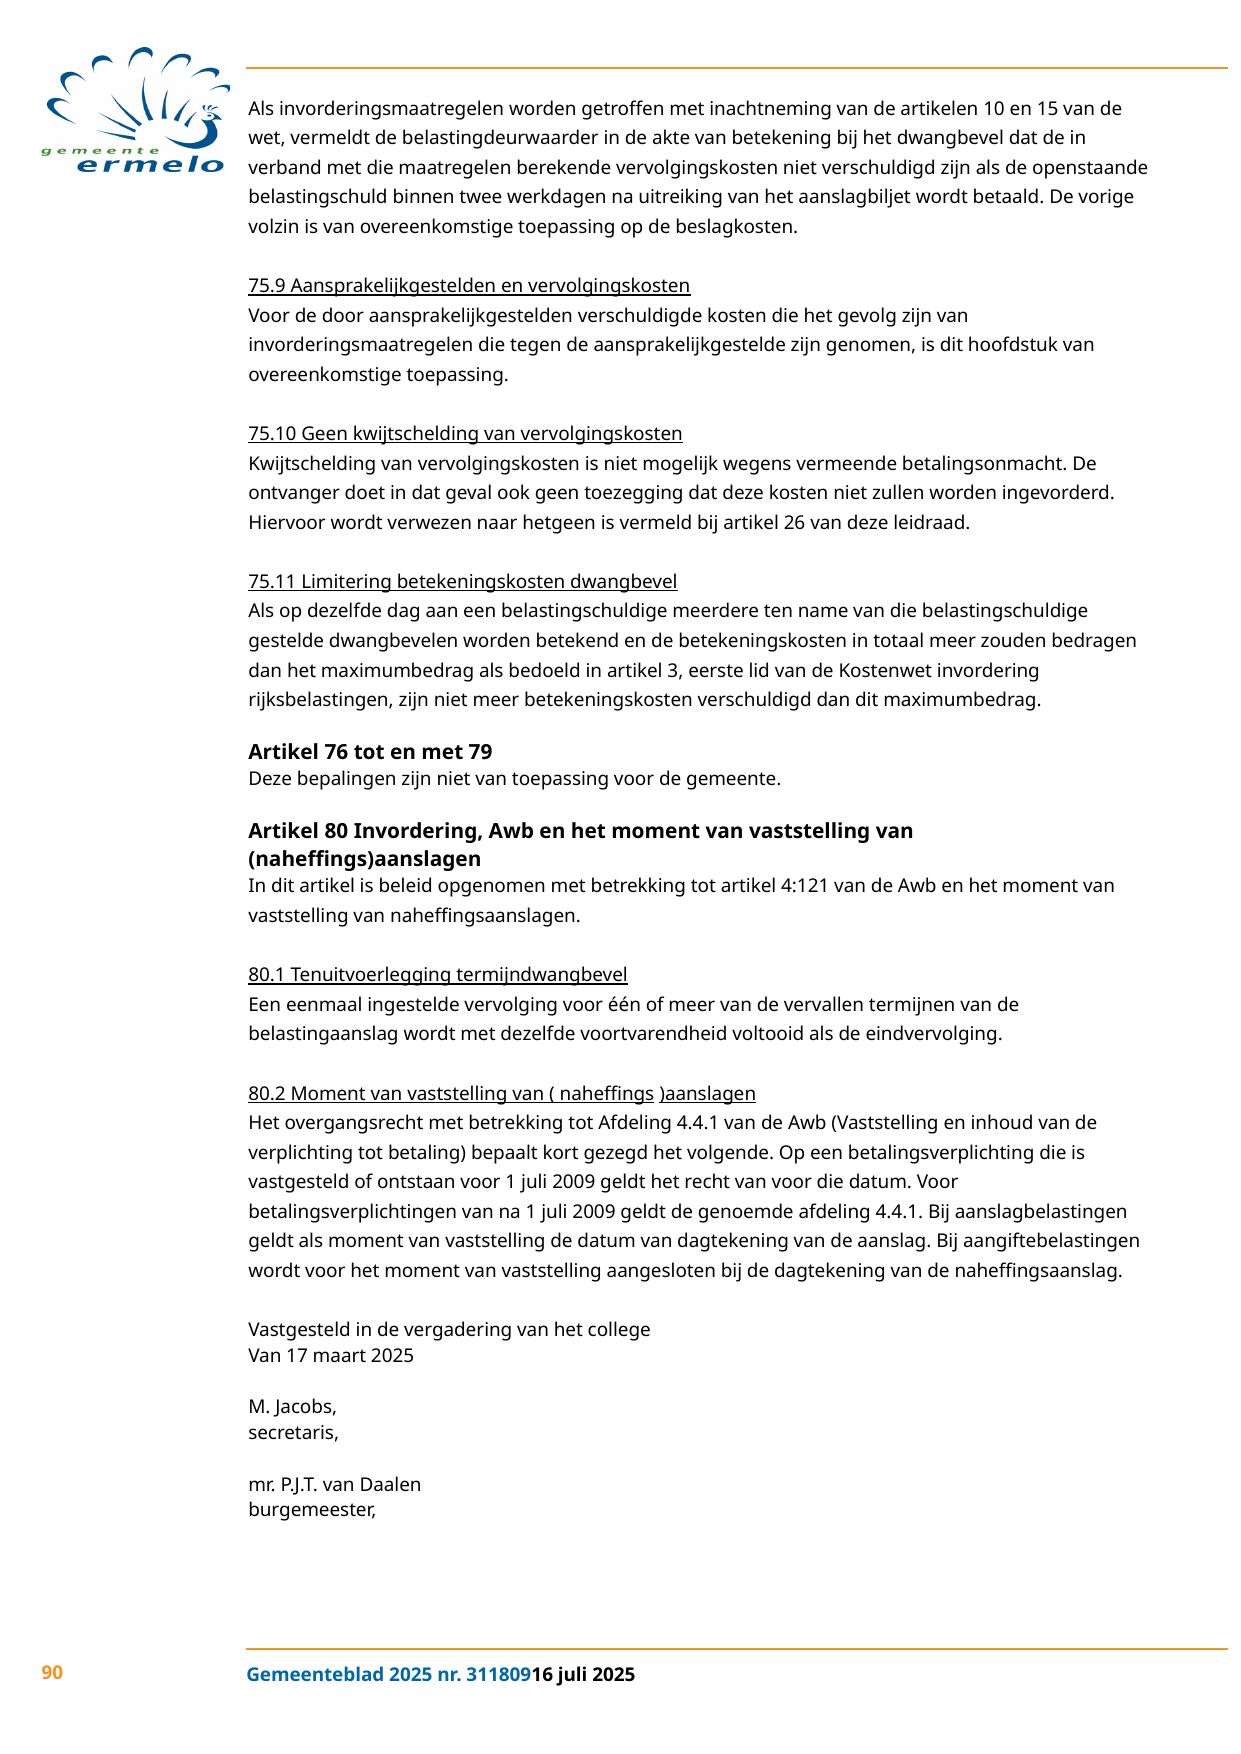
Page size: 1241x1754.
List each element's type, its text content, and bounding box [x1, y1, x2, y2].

text Artikel 76 tot en met 79 [248, 737, 1152, 765]
text Van 17 maart 2025 [248, 1342, 1152, 1368]
picture [41, 47, 231, 172]
text Een eenmaal ingestelde vervolging voor één of meer van de vervallen termijnen van de belastingaanslag wordt met dezelfde voortvarendheid voltooid als de eindvervolging. [248, 991, 1152, 1046]
text 75.10 Geen kwijtschelding van vervolgingskosten [248, 420, 1152, 446]
text 80.2 Moment van vaststelling van ( naheffings )aanslagen [248, 1080, 1152, 1105]
text 75.11 Limitering betekeningskosten dwangbevel [248, 568, 1152, 594]
text Artikel 80 Invordering, Awb en het moment van vaststelling van (naheffings)aanslagen [248, 816, 1152, 873]
text Het overgangsrecht met betrekking tot Afdeling 4.4.1 van de Awb (Vaststelling en inhoud van de verplichting tot betaling) bepaalt kort gezegd het volgende. Op een betalingsverplichting die is vastgesteld of ontstaan voor 1 juli 2009 geldt het recht van voor die datum. Voor betalingsverplichtingen van na 1 juli 2009 geldt de genoemde afdeling 4.4.1. Bij aanslagbelastingen geldt als moment van vaststelling de datum van dagtekening van de aanslag. Bij aangiftebelastingen wordt voor het moment van vaststelling aangesloten bij de dagtekening van de naheffingsaanslag. [248, 1109, 1152, 1283]
text Als op dezelfde dag aan een belastingschuldige meerdere ten name van die belastingschuldige gestelde dwangbevelen worden betekend en de betekeningskosten in totaal meer zouden bedragen dan het maximumbedrag als bedoeld in artikel 3, eerste lid van de Kostenwet invordering rijksbelastingen, zijn niet meer betekeningskosten verschuldigd dan dit maximumbedrag. [248, 598, 1152, 712]
text Vastgesteld in de vergadering van het college [248, 1316, 1152, 1342]
text burgemeester, [248, 1496, 1152, 1522]
text Deze bepalingen zijn niet van toepassing voor de gemeente. [248, 765, 1152, 791]
text 75.9 Aansprakelijkgestelden en vervolgingskosten [248, 272, 1152, 298]
text Voor de door aansprakelijkgestelden verschuldigde kosten die het gevolg zijn van invorderingsmaatregelen die tegen de aansprakelijkgestelde zijn genomen, is dit hoofdstuk van overeenkomstige toepassing. [248, 302, 1152, 387]
text Kwijtschelding van vervolgingskosten is niet mogelijk wegens vermeende betalingsonmacht. De ontvanger doet in dat geval ook geen toezegging dat deze kosten niet zullen worden ingevorderd. [248, 450, 1152, 505]
text Hiervoor wordt verwezen naar hetgeen is vermeld bij artikel 26 van deze leidraad. [248, 509, 1152, 535]
text M. Jacobs, [248, 1393, 1152, 1419]
text secretaris, [248, 1419, 1152, 1445]
text 80.1 Tenuitvoerlegging termijndwangbevel [248, 961, 1152, 987]
text mr. P.J.T. van Daalen [248, 1471, 1152, 1496]
text Als invorderingsmaatregelen worden getroffen met inachtneming van de artikelen 10 en 15 van de wet, vermeldt de belastingdeurwaarder in de akte van betekening bij het dwangbevel dat de in verband met die maatregelen berekende vervolgingskosten niet verschuldigd zijn als de openstaande belastingschuld binnen twee werkdagen na uitreiking van het aanslagbiljet wordt betaald. De vorige volzin is van overeenkomstige toepassing op de beslagkosten. [248, 95, 1152, 239]
text In dit artikel is beleid opgenomen met betrekking tot artikel 4:121 van de Awb en het moment van vaststelling van naheffingsaanslagen. [248, 873, 1152, 928]
